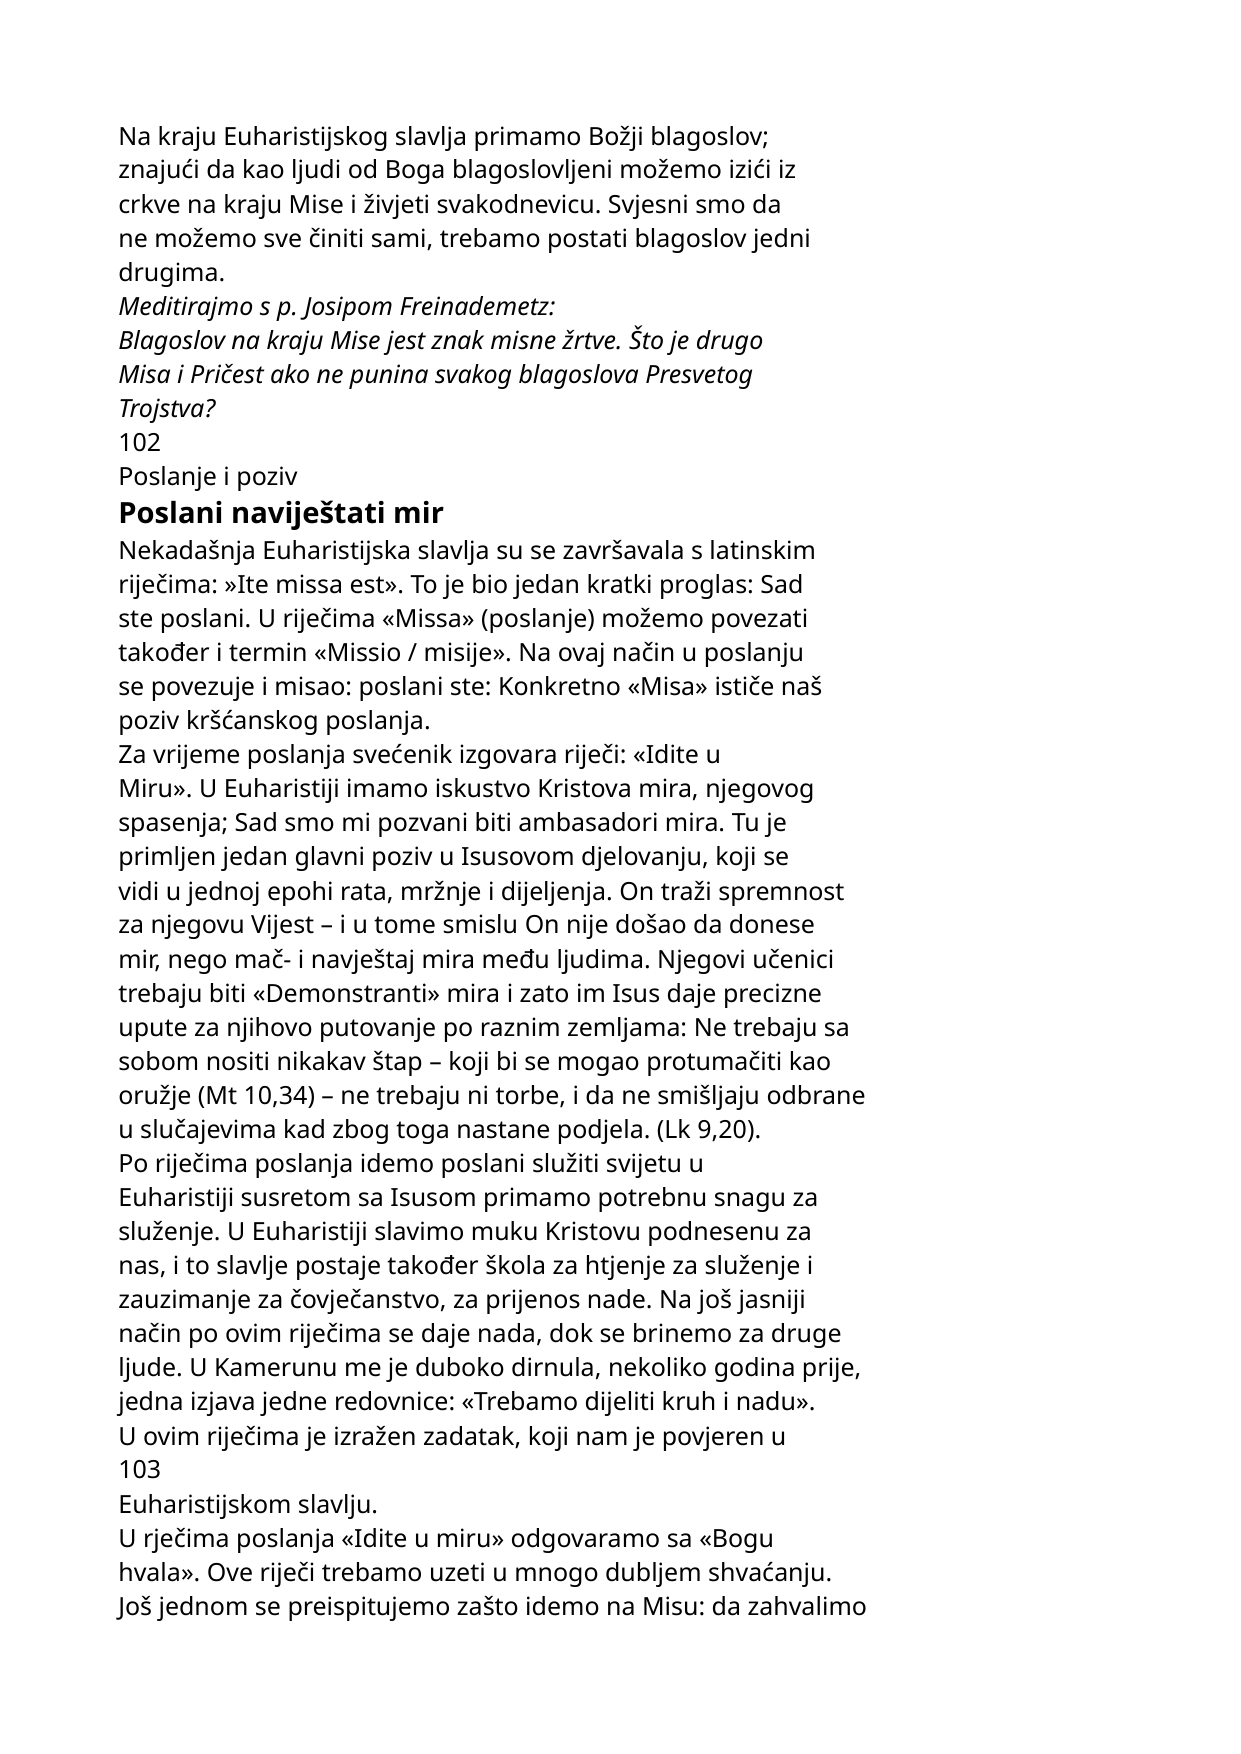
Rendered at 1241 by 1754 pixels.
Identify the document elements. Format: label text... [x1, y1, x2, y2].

text riječima: »Ite missa est». To je bio jedan kratki proglas: Sad [118, 567, 1122, 601]
text hvala». Ove riječi trebamo uzeti u mnogo dubljem shvaćanju. [118, 1554, 1122, 1588]
text ne možemo sve činiti sami, trebamo postati blagoslov jedni [118, 220, 1122, 254]
text oružje (Mt 10,34) – ne trebaju ni torbe, i da ne smišljaju odbrane [118, 1077, 1122, 1112]
text Po riječima poslanja idemo poslani služiti svijetu u [118, 1146, 1122, 1180]
text Misa i Pričest ako ne punina svakog blagoslova Presvetog [118, 357, 1122, 391]
text Za vrijeme poslanja svećenik izgovara riječi: «Idite u [118, 737, 1122, 771]
text također i termin «Missio / misije». Na ovaj način u poslanju [118, 635, 1122, 669]
text 102 [118, 425, 1122, 459]
text crkve na kraju Mise i živjeti svakodnevicu. Svjesni smo da [118, 186, 1122, 220]
text trebaju biti «Demonstranti» mira i zato im Isus daje precizne [118, 975, 1122, 1009]
text Na kraju Euharistijskog slavlja primamo Božji blagoslov; [118, 118, 1122, 152]
text zauzimanje za čovječanstvo, za prijenos nade. Na još jasniji [118, 1282, 1122, 1316]
text ljude. U Kamerunu me je duboko dirnula, nekoliko godina prije, [118, 1350, 1122, 1384]
text služenje. U Euharistiji slavimo muku Kristovu podnesenu za [118, 1214, 1122, 1248]
text način po ovim riječima se daje nada, dok se brinemo za druge [118, 1316, 1122, 1350]
text Nekadašnja Euharistijska slavlja su se završavala s latinskim [118, 532, 1122, 567]
text u slučajevima kad zbog toga nastane podjela. (Lk 9,20). [118, 1112, 1122, 1146]
text za njegovu Vijest – i u tome smislu On nije došao da donese [118, 907, 1122, 941]
text Euharistijskom slavlju. [118, 1486, 1122, 1520]
text vidi u jednoj epohi rata, mržnje i dijeljenja. On traži spremnost [118, 873, 1122, 907]
text poziv kršćanskog poslanja. [118, 703, 1122, 737]
text 103 [118, 1452, 1122, 1486]
text jedna izjava jedne redovnice: «Trebamo dijeliti kruh i nadu». [118, 1384, 1122, 1418]
text Poslanje i poziv [118, 459, 1122, 493]
text drugima. [118, 254, 1122, 288]
text Euharistiji susretom sa Isusom primamo potrebnu snagu za [118, 1180, 1122, 1214]
text upute za njihovo putovanje po raznim zemljama: Ne trebaju sa [118, 1009, 1122, 1043]
text se povezuje i misao: poslani ste: Konkretno «Misa» ističe naš [118, 669, 1122, 703]
text primljen jedan glavni poziv u Isusovom djelovanju, koji se [118, 839, 1122, 873]
text Miru». U Euharistiji imamo iskustvo Kristova mira, njegovog [118, 771, 1122, 805]
text znajući da kao ljudi od Boga blagoslovljeni možemo izići iz [118, 152, 1122, 186]
text U ovim riječima je izražen zadatak, koji nam je povjeren u [118, 1418, 1122, 1452]
text mir, nego mač- i navještaj mira među ljudima. Njegovi učenici [118, 941, 1122, 975]
text spasenja; Sad smo mi pozvani biti ambasadori mira. Tu je [118, 805, 1122, 839]
text Trojstva? [118, 391, 1122, 425]
text nas, i to slavlje postaje također škola za htjenje za služenje i [118, 1248, 1122, 1282]
text ste poslani. U riječima «Missa» (poslanje) možemo povezati [118, 601, 1122, 635]
text Meditirajmo s p. Josipom Freinademetz: [118, 288, 1122, 322]
text sobom nositi nikakav štap – koji bi se mogao protumačiti kao [118, 1043, 1122, 1077]
text Još jednom se preispitujemo zašto idemo na Misu: da zahvalimo [118, 1588, 1122, 1622]
text U rječima poslanja «Idite u miru» odgovaramo sa «Bogu [118, 1520, 1122, 1554]
text Blagoslov na kraju Mise jest znak misne žrtve. Što je drugo [118, 322, 1122, 357]
text Poslani naviještati mir [118, 493, 1122, 532]
